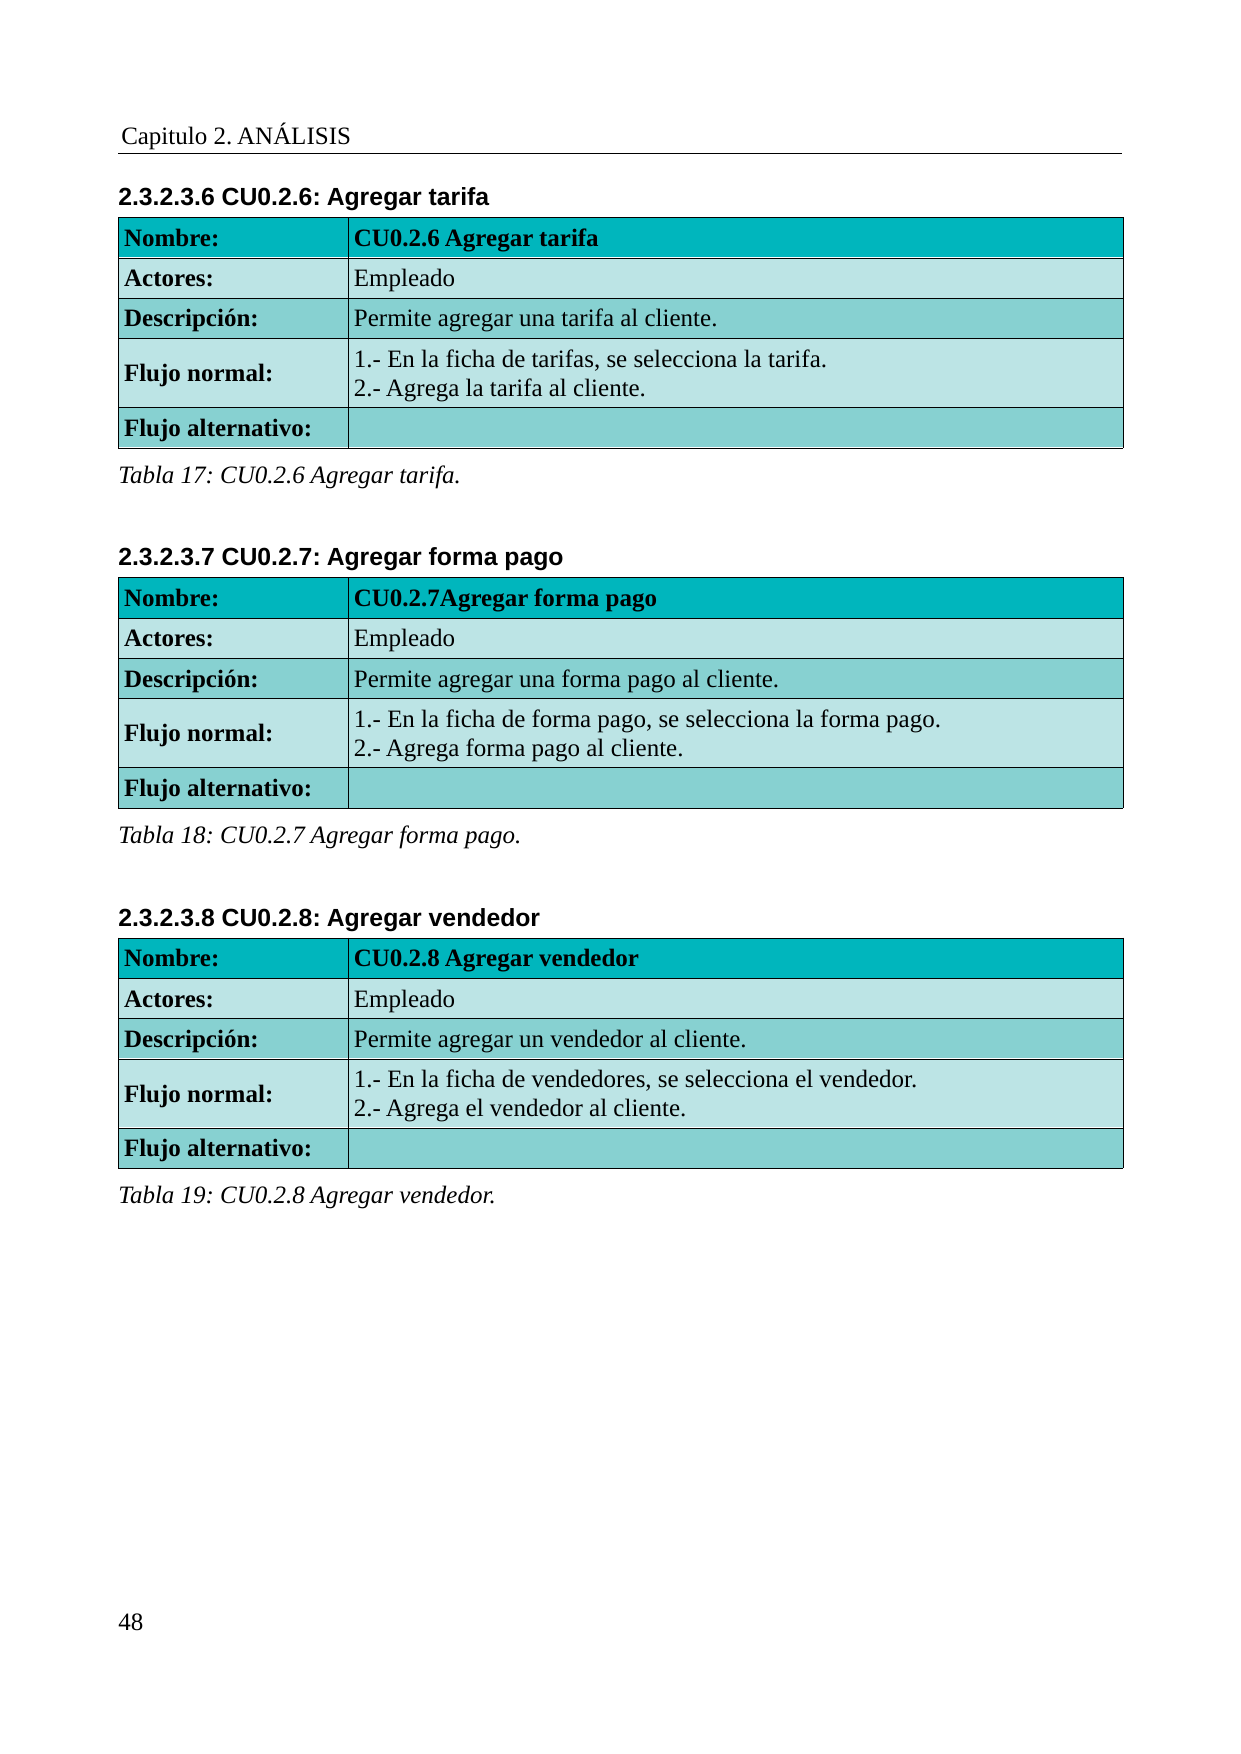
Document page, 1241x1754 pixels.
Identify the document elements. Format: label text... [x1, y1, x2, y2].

table_cell Empleado [349, 619, 1123, 658]
table_cell Flujo alternativo: [119, 408, 348, 447]
table_header Nombre: [119, 578, 348, 618]
table_header Nombre: [119, 218, 348, 257]
table_header CU0.2.6 Agregar tarifa [349, 218, 1123, 257]
table_cell Permite agregar una tarifa al cliente. [349, 299, 1123, 338]
table_header CU0.2.7Agregar forma pago [349, 578, 1123, 618]
table_cell Flujo normal: [119, 699, 348, 767]
subtitle 2.3.2.3.7 CU0.2.7: Agregar forma pago [118, 542, 1122, 571]
subtitle 2.3.2.3.6 CU0.2.6: Agregar tarifa [118, 182, 1122, 211]
table_cell Empleado [349, 259, 1123, 298]
table_cell Permite agregar una forma pago al cliente. [349, 659, 1123, 698]
table_cell Actores: [119, 619, 348, 658]
table_cell Permite agregar un vendedor al cliente. [349, 1019, 1123, 1058]
table_cell Empleado [349, 979, 1123, 1018]
text Tabla 18: CU0.2.7 Agregar forma pago. [118, 820, 1122, 849]
table_cell 1.- En la ficha de forma pago, se selecciona la forma pago. 2.- Agrega forma pago al cliente. [349, 699, 1123, 767]
table_cell 1.- En la ficha de vendedores, se selecciona el vendedor. 2.- Agrega el vendedor al cliente. [349, 1060, 1123, 1127]
table_header Nombre: [119, 939, 348, 978]
table_cell [349, 408, 1123, 447]
table_cell Actores: [119, 259, 348, 298]
table_cell [349, 1129, 1123, 1168]
table_cell Actores: [119, 979, 348, 1018]
table_cell Flujo normal: [119, 1060, 348, 1127]
text Tabla 19: CU0.2.8 Agregar vendedor. [118, 1180, 1122, 1209]
table_cell [349, 768, 1123, 808]
subtitle 2.3.2.3.8 CU0.2.8: Agregar vendedor [118, 903, 1122, 931]
table_cell Flujo alternativo: [119, 768, 348, 808]
table_cell Descripción: [119, 299, 348, 338]
text Tabla 17: CU0.2.6 Agregar tarifa. [118, 460, 1122, 489]
table_header CU0.2.8 Agregar vendedor [349, 939, 1123, 978]
table_cell Flujo alternativo: [119, 1129, 348, 1168]
table_cell 1.- En la ficha de tarifas, se selecciona la tarifa. 2.- Agrega la tarifa al cliente. [349, 339, 1123, 407]
table_cell Descripción: [119, 1019, 348, 1058]
table_cell Descripción: [119, 659, 348, 698]
table_cell Flujo normal: [119, 339, 348, 407]
